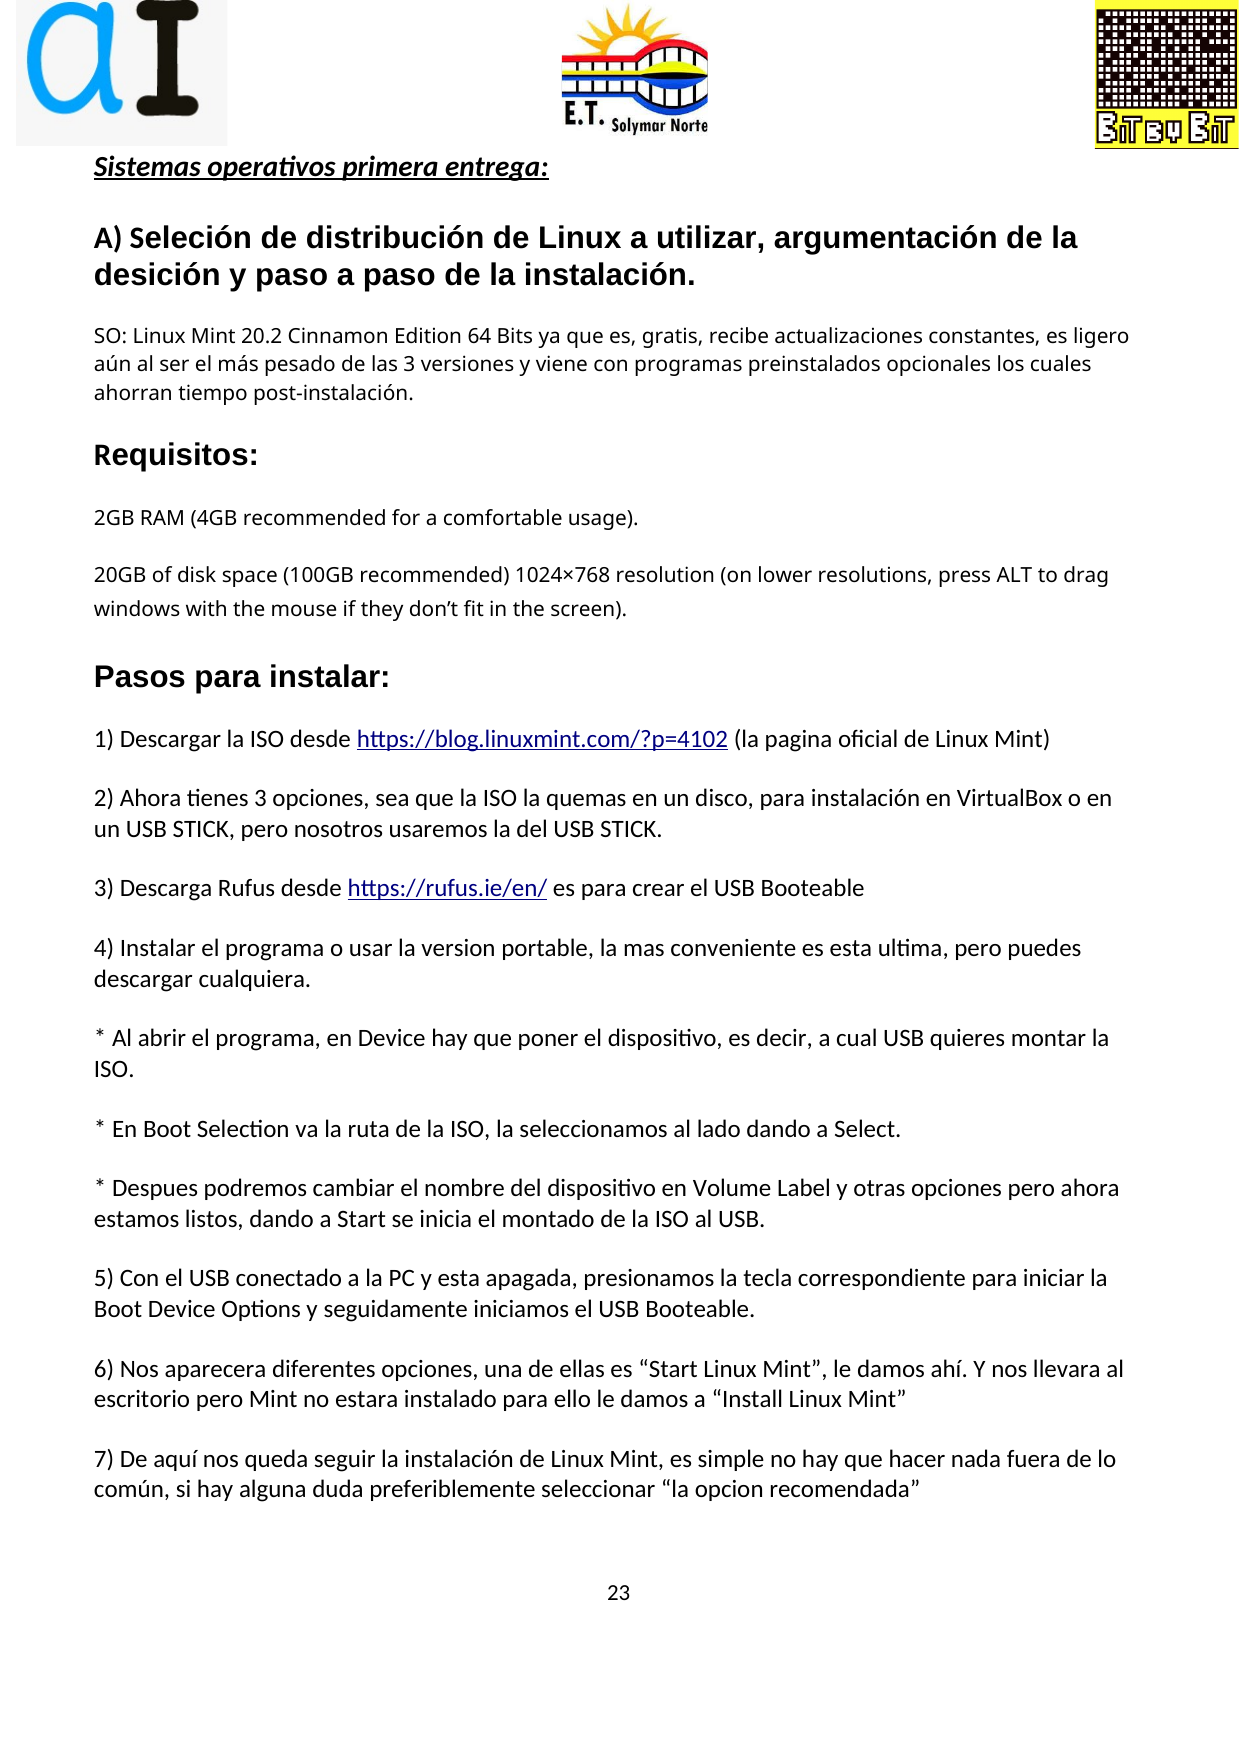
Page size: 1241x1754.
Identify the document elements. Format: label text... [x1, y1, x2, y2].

text 3) Descarga Rufus desde https://rufus.ie/en/ es para crear el USB Booteable [94, 873, 1143, 903]
text Requisitos: [94, 435, 1143, 473]
text Pasos para instalar: [94, 658, 1143, 693]
text 2) Ahora tienes 3 opciones, sea que la ISO la quemas en un disco, para instalación en VirtualBox o en un USB STICK, pero nosotros usaremos la del USB STICK. [94, 782, 1143, 843]
subtitle Sistemas operativos primera entrega: [94, 148, 1143, 183]
text 5) Con el USB conectado a la PC y esta apagada, presionamos la tecla correspondiente para iniciar la Boot Device Options y seguidamente iniciamos el USB Booteable. [94, 1263, 1143, 1324]
text * Al abrir el programa, en Device hay que poner el dispositivo, es decir, a cual USB quieres montar la ISO. [94, 1022, 1143, 1083]
text A) Seleción de distribución de Linux a utilizar, argumentación de la desición y paso a paso de la instalación. [94, 218, 1143, 292]
text 2GB RAM (4GB recommended for a comfortable usage). [94, 503, 1143, 531]
text * Despues podremos cambiar el nombre del dispositivo en Volume Label y otras opciones pero ahora estamos listos, dando a Start se inicia el montado de la ISO al USB. [94, 1172, 1143, 1233]
text 20GB of disk space (100GB recommended) 1024×768 resolution (on lower resolutions, press ALT to drag windows with the mouse if they don’t fit in the screen). [94, 560, 1143, 623]
text 6) Nos aparecera diferentes opciones, una de ellas es “Start Linux Mint”, le damos ahí. Y nos llevara al escritorio pero Mint no estara instalado para ello le damos a “Install Linux Mint” [94, 1353, 1143, 1414]
text 1) Descargar la ISO desde https://blog.linuxmint.com/?p=4102 (la pagina oficial de Linux Mint) [94, 723, 1143, 753]
picture [16, 0, 228, 146]
text * En Boot Selection va la ruta de la ISO, la seleccionamos al lado dando a Select. [94, 1113, 1143, 1143]
picture [561, 0, 708, 146]
text SO: Linux Mint 20.2 Cinnamon Edition 64 Bits ya que es, gratis, recibe actualizaciones constantes, es ligero aún al ser el más pesado de las 3 versiones y viene con programas preinstalados opcionales los cuales ahorran tiempo post-instalación. [94, 321, 1143, 406]
text 7) De aquí nos queda seguir la instalación de Linux Mint, es simple no hay que hacer nada fuera de lo común, si hay alguna duda preferiblemente seleccionar “la opcion recomendada” [94, 1443, 1143, 1504]
text 4) Instalar el programa o usar la version portable, la mas conveniente es esta ultima, pero puedes descargar cualquiera. [94, 932, 1143, 993]
picture [1094, 0, 1239, 149]
